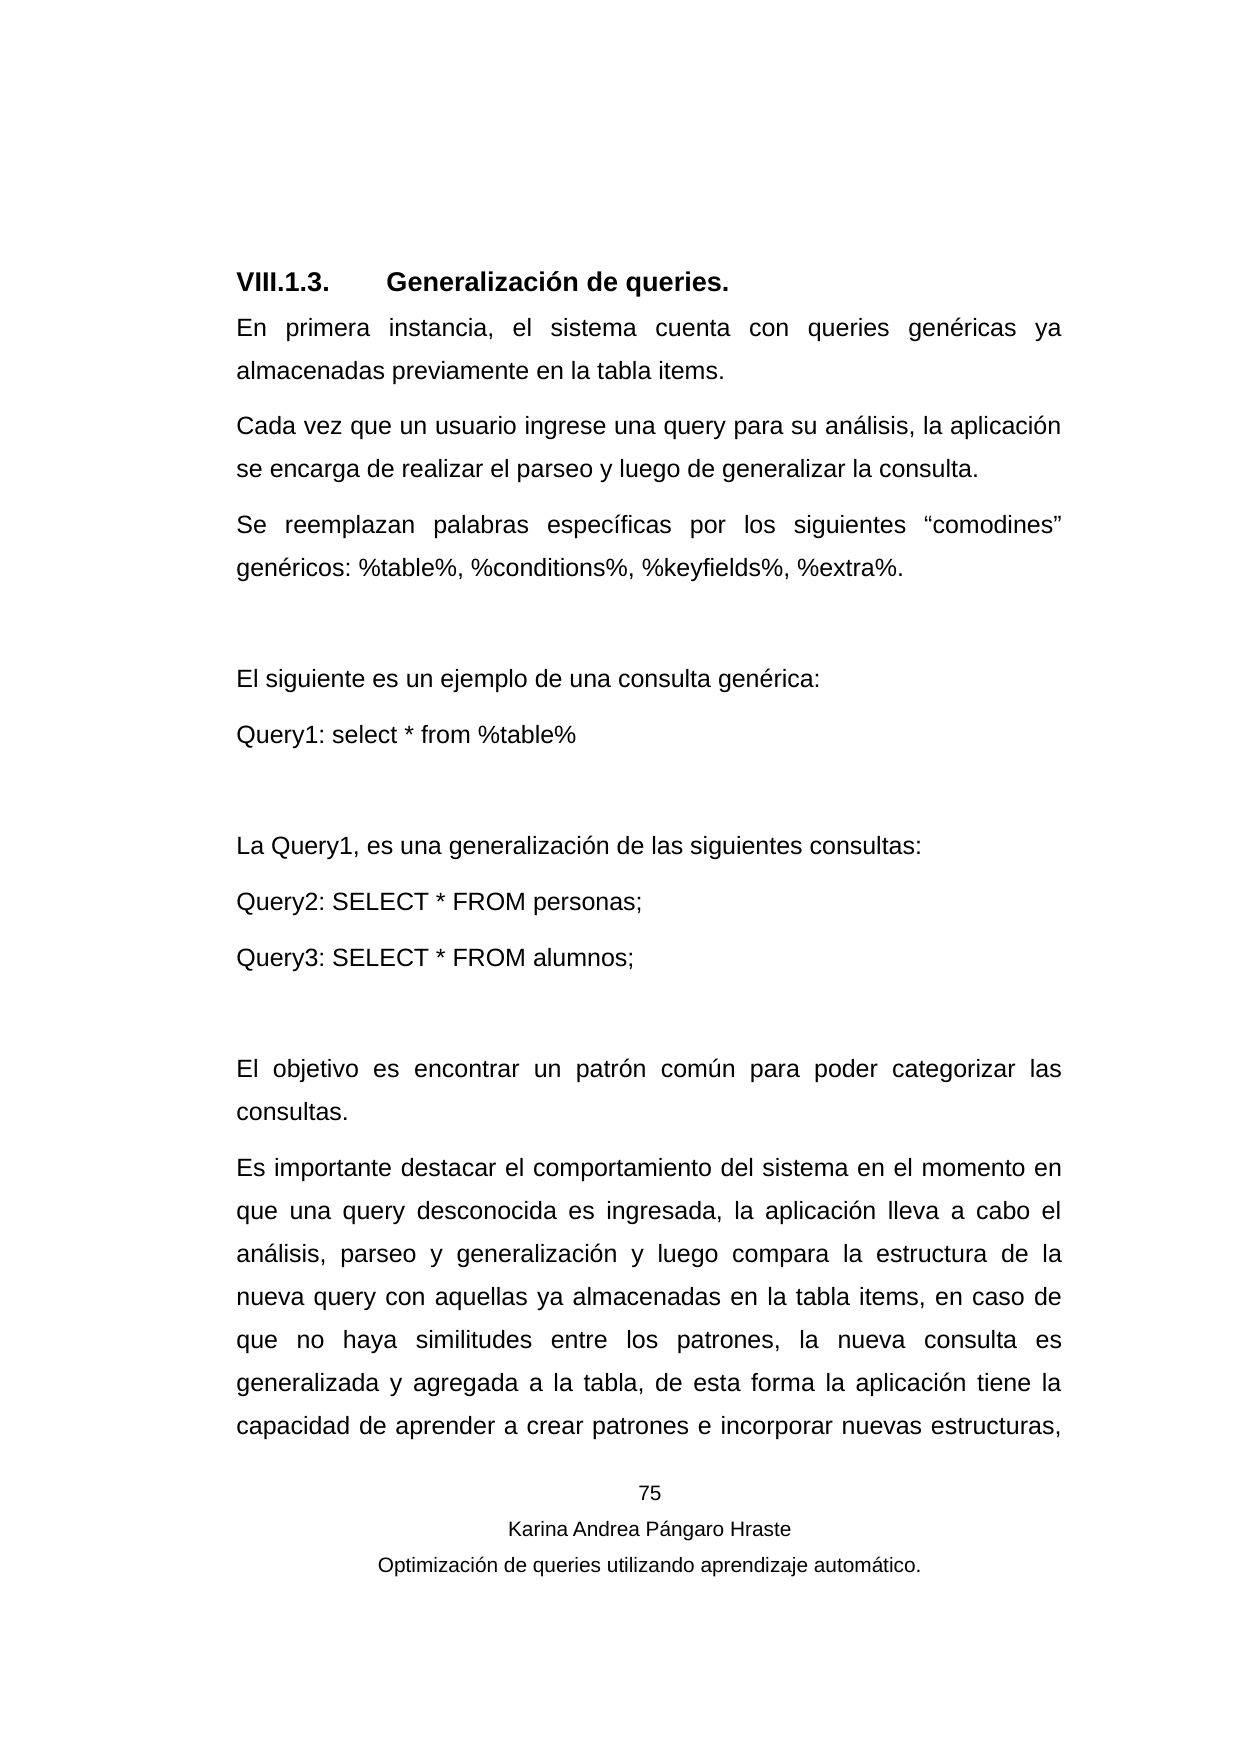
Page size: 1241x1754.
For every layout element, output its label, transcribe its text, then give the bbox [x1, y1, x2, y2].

text Query2: SELECT * FROM personas; [236, 887, 1063, 916]
text Es importante destacar el comportamiento del sistema en el momento en que una query desconocida es ingresada, la aplicación lleva a cabo el análisis, parseo y generalización y luego compara la estructura de la nueva query con aquellas ya almacenadas en la tabla items, en caso de que no haya similitudes entre los patrones, la nueva consulta es generalizada y agregada a la tabla, de esta forma la aplicación tiene la capacidad de aprender a crear patrones e incorporar nuevas estructuras, [236, 1153, 1063, 1440]
text El siguiente es un ejemplo de una consulta genérica: [236, 664, 1063, 693]
text En primera instancia, el sistema cuenta con queries genéricas ya almacenadas previamente en la tabla items. [236, 313, 1063, 384]
text El objetivo es encontrar un patrón común para poder categorizar las consultas. [236, 1054, 1063, 1126]
subtitle Generalización de queries. [236, 266, 1063, 297]
text La Query1, es una generalización de las siguientes consultas: [236, 831, 1063, 860]
text Cada vez que un usuario ingrese una query para su análisis, la aplicación se encarga de realizar el parseo y luego de generalizar la consulta. [236, 411, 1063, 483]
text Query3: SELECT * FROM alumnos; [236, 943, 1063, 971]
text Se reemplazan palabras específicas por los siguientes “comodines” genéricos: %table%, %conditions%, %keyfields%, %extra%. [236, 510, 1063, 582]
text Query1: select * from %table% [236, 720, 1063, 749]
